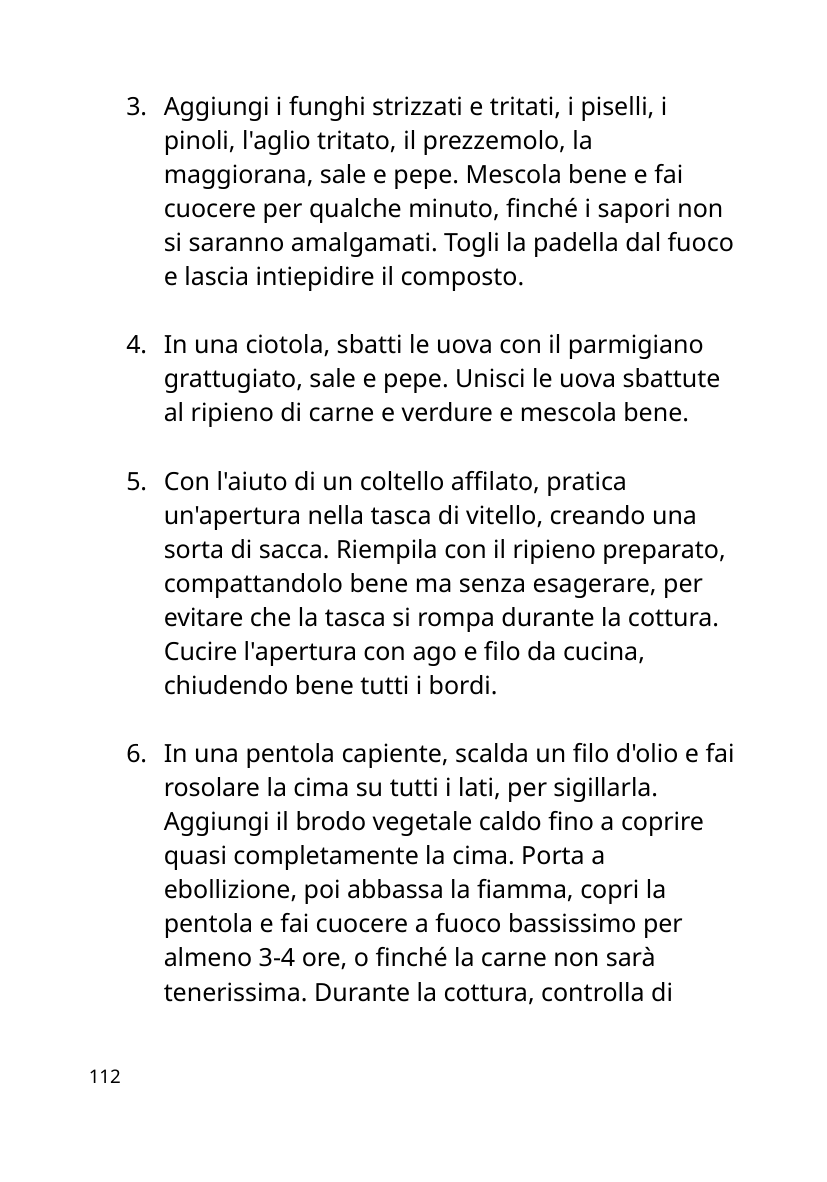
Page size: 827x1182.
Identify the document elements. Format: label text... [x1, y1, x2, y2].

list Con l'aiuto di un coltello affilato, pratica un'apertura nella tasca di vitello, creando una sorta di sacca. Riempila con il ripieno preparato, compattandolo bene ma senza esagerare, per evitare che la tasca si rompa durante la cottura. Cucire l'apertura con ago e filo da cucina, chiudendo bene tutti i bordi. [126, 463, 738, 702]
list Aggiungi i funghi strizzati e tritati, i piselli, i pinoli, l'aglio tritato, il prezzemolo, la maggiorana, sale e pepe. Mescola bene e fai cuocere per qualche minuto, finché i sapori non si saranno amalgamati. Togli la padella dal fuoco e lascia intiepidire il composto. [126, 88, 738, 293]
list In una ciotola, sbatti le uova con il parmigiano grattugiato, sale e pepe. Unisci le uova sbattute al ripieno di carne e verdure e mescola bene. [126, 327, 738, 429]
list In una pentola capiente, scalda un filo d'olio e fai rosolare la cima su tutti i lati, per sigillarla. Aggiungi il brodo vegetale caldo fino a coprire quasi completamente la cima. Porta a ebollizione, poi abbassa la fiamma, copri la pentola e fai cuocere a fuoco bassissimo per almeno 3-4 ore, o finché la carne non sarà tenerissima. Durante la cottura, controlla di [126, 736, 738, 1008]
